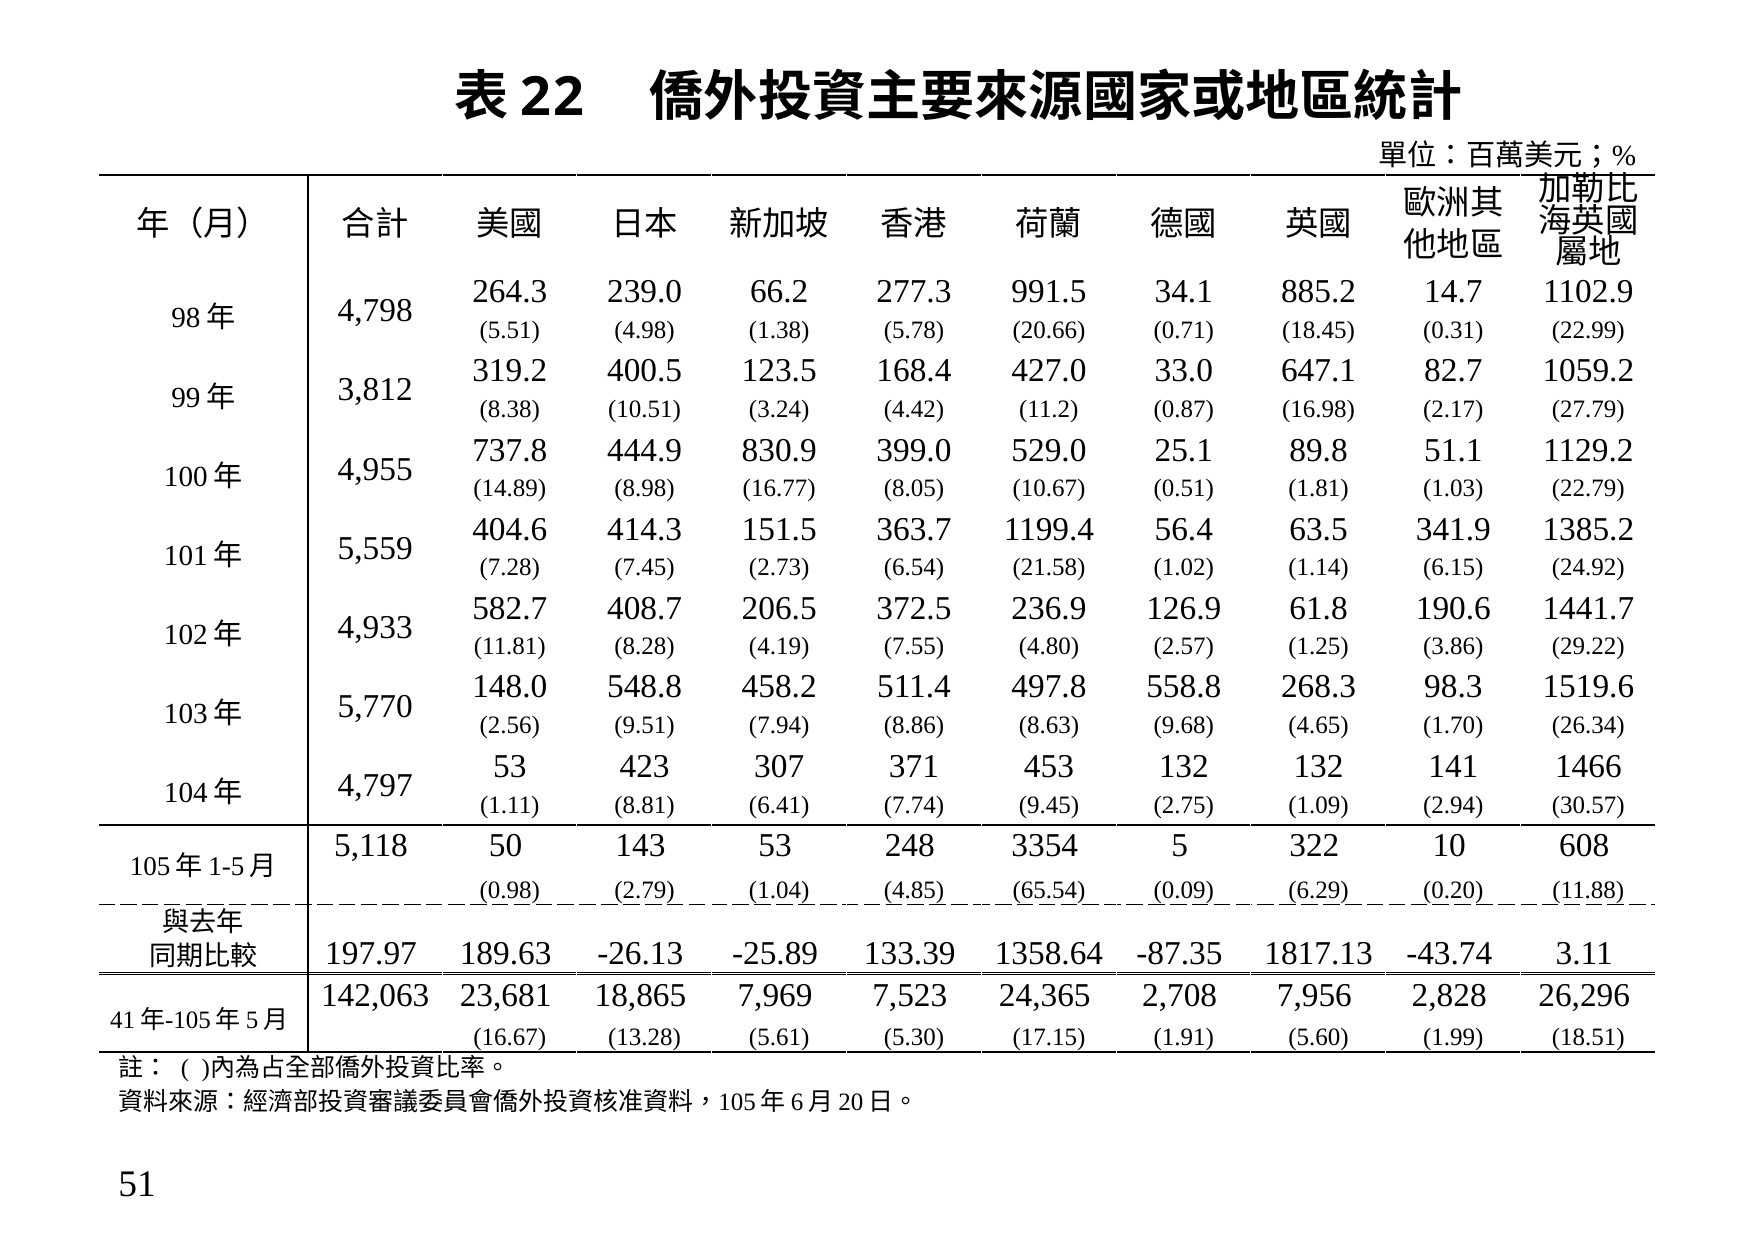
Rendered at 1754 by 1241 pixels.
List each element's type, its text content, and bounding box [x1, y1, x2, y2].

table_cell (1.04) [712, 864, 846, 904]
table_header 年（月） [99, 176, 307, 269]
table_cell 264.3 (5.51) [443, 271, 576, 349]
table_cell 1129.2 (22.79) [1521, 429, 1655, 507]
table_cell (11.88) [1521, 864, 1655, 904]
table_cell 61.8 (1.25) [1251, 587, 1385, 665]
table_cell 885.2 (18.45) [1251, 271, 1385, 349]
table_cell 1358.64 [982, 904, 1116, 972]
table_cell (5.61) [712, 1013, 846, 1051]
table_cell 239.0 (4.98) [577, 271, 711, 349]
table_cell 1817.13 [1251, 904, 1385, 972]
table_cell 1441.7 (29.22) [1521, 587, 1655, 665]
table_cell 423 (8.81) [577, 746, 711, 824]
table_header 英國 [1251, 176, 1385, 269]
table_header 加勒比海英國屬地 [1521, 176, 1655, 269]
table_cell 23,681 [443, 975, 576, 1013]
table_cell 5,770 [309, 665, 442, 744]
table_cell 268.3 (4.65) [1251, 665, 1385, 744]
table_cell 1385.2 (24.92) [1521, 508, 1655, 586]
table_cell 319.2 (8.38) [443, 350, 576, 428]
text 資料來源：經濟部投資審議委員會僑外投資核准資料，105年6月20日。 [118, 1082, 1636, 1118]
table_cell 427.0 (11.2) [982, 350, 1116, 428]
table_cell 236.9 (4.80) [982, 587, 1116, 665]
table_cell 105年1-5月 [99, 826, 307, 904]
table_cell 26,296 [1521, 975, 1655, 1013]
table_cell 1199.4 (21.58) [982, 508, 1116, 586]
table_cell 2,828 [1386, 975, 1520, 1013]
table_cell 33.0 (0.87) [1117, 350, 1250, 428]
table_cell (65.54) [982, 864, 1116, 904]
table_cell 89.8 (1.81) [1251, 429, 1385, 507]
table_cell -43.74 [1386, 904, 1520, 972]
table_cell 1102.9 (22.99) [1521, 271, 1655, 349]
table_cell 737.8 (14.89) [443, 429, 576, 507]
table_cell 104年 [99, 746, 307, 824]
table_cell 53 (1.11) [443, 746, 576, 824]
table_cell 400.5 (10.51) [577, 350, 711, 428]
table_cell 7,969 [712, 975, 846, 1013]
table_cell 1519.6 (26.34) [1521, 665, 1655, 744]
table_cell 206.5 (4.19) [712, 587, 846, 665]
table_cell 458.2 (7.94) [712, 665, 846, 744]
table_header 德國 [1117, 176, 1250, 269]
table_cell 558.8 (9.68) [1117, 665, 1250, 744]
table_cell -26.13 [577, 904, 711, 972]
table_cell 4,955 [309, 429, 442, 507]
table_cell 126.9 (2.57) [1117, 587, 1250, 665]
table_header 歐洲其他地區 [1386, 176, 1520, 269]
table_header 日本 [577, 176, 711, 269]
table_cell (4.85) [847, 864, 981, 904]
table_cell 190.6 (3.86) [1386, 587, 1520, 665]
table_cell 103年 [99, 665, 307, 744]
table_cell 98.3 (1.70) [1386, 665, 1520, 744]
table_cell 142,063 [309, 975, 442, 1013]
table_cell -25.89 [712, 904, 846, 972]
table_cell 7,523 [847, 975, 981, 1013]
table_cell 1466 (30.57) [1521, 746, 1655, 824]
table_cell 1059.2 (27.79) [1521, 350, 1655, 428]
table_cell 548.8 (9.51) [577, 665, 711, 744]
table_cell 63.5 (1.14) [1251, 508, 1385, 586]
table_cell 151.5 (2.73) [712, 508, 846, 586]
table_cell 197.97 [309, 904, 442, 972]
table_cell (16.67) [443, 1013, 576, 1051]
table_cell 322 [1251, 826, 1385, 864]
table_cell 66.2 (1.38) [712, 271, 846, 349]
table_cell 41年-105年5月 [99, 975, 307, 1051]
table_cell (18.51) [1521, 1013, 1655, 1051]
table_cell 141 (2.94) [1386, 746, 1520, 824]
table_cell 5 [1117, 826, 1250, 864]
table_cell 647.1 (16.98) [1251, 350, 1385, 428]
table_cell 363.7 (6.54) [847, 508, 981, 586]
table_cell 529.0 (10.67) [982, 429, 1116, 507]
table_cell 453 (9.45) [982, 746, 1116, 824]
table_cell 189.63 [443, 904, 576, 972]
table_cell 414.3 (7.45) [577, 508, 711, 586]
table_cell 372.5 (7.55) [847, 587, 981, 665]
table_cell 371 (7.74) [847, 746, 981, 824]
table_cell (6.29) [1251, 864, 1385, 904]
table_cell 56.4 (1.02) [1117, 508, 1250, 586]
table_cell 404.6 (7.28) [443, 508, 576, 586]
table_cell (13.28) [577, 1013, 711, 1051]
table_cell 99年 [99, 350, 307, 428]
table_cell 132 (1.09) [1251, 746, 1385, 824]
table_cell (0.98) [443, 864, 576, 904]
table_cell 4,797 [309, 746, 442, 824]
table_header 新加坡 [712, 176, 846, 269]
table_cell 98年 [99, 271, 307, 349]
subtitle 表22 僑外投資主要來源國家或地區統計 [118, 53, 1636, 131]
table_cell 與去年 同期比較 [99, 904, 307, 972]
table_cell 277.3 (5.78) [847, 271, 981, 349]
table_cell 3,812 [309, 350, 442, 428]
table_cell 511.4 (8.86) [847, 665, 981, 744]
table_cell 5,118 [309, 826, 442, 864]
table_cell (1.99) [1386, 1013, 1520, 1051]
table_header 香港 [847, 176, 981, 269]
table_cell 307 (6.41) [712, 746, 846, 824]
table_cell -87.35 [1117, 904, 1250, 972]
table_cell [309, 1013, 442, 1051]
table_cell 148.0 (2.56) [443, 665, 576, 744]
table_cell 168.4 (4.42) [847, 350, 981, 428]
table_header 美國 [443, 176, 576, 269]
table_cell 582.7 (11.81) [443, 587, 576, 665]
table_cell 4,798 [309, 271, 442, 349]
table_cell (17.15) [982, 1013, 1116, 1051]
table_cell 5,559 [309, 508, 442, 586]
table_cell (0.20) [1386, 864, 1520, 904]
table_cell 3354 [982, 826, 1116, 864]
table_cell 51.1 (1.03) [1386, 429, 1520, 507]
table_cell 102年 [99, 587, 307, 665]
text 註： ( )內為占全部僑外投資比率。 [118, 1053, 1636, 1082]
table_cell 101年 [99, 508, 307, 586]
table_cell 7,956 [1251, 975, 1385, 1013]
table_cell 399.0 (8.05) [847, 429, 981, 507]
table_cell [309, 864, 442, 904]
table_cell 3.11 [1521, 904, 1655, 972]
table_cell 53 [712, 826, 846, 864]
table_cell 82.7 (2.17) [1386, 350, 1520, 428]
text 單位：百萬美元；% [118, 131, 1636, 174]
table_cell (1.91) [1117, 1013, 1250, 1051]
table_cell 408.7 (8.28) [577, 587, 711, 665]
table_cell 132 (2.75) [1117, 746, 1250, 824]
table_cell 34.1 (0.71) [1117, 271, 1250, 349]
table_header 合計 [309, 176, 442, 269]
table_cell 50 [443, 826, 576, 864]
table_cell 18,865 [577, 975, 711, 1013]
table_cell 123.5 (3.24) [712, 350, 846, 428]
table_cell (5.60) [1251, 1013, 1385, 1051]
table_cell 24,365 [982, 975, 1116, 1013]
table_header 荷蘭 [982, 176, 1116, 269]
table_cell (2.79) [577, 864, 711, 904]
table_cell 25.1 (0.51) [1117, 429, 1250, 507]
table_cell 2,708 [1117, 975, 1250, 1013]
table_cell 4,933 [309, 587, 442, 665]
table_cell 830.9 (16.77) [712, 429, 846, 507]
table_cell 608 [1521, 826, 1655, 864]
table_cell (0.09) [1117, 864, 1250, 904]
table_cell 444.9 (8.98) [577, 429, 711, 507]
table_cell 497.8 (8.63) [982, 665, 1116, 744]
table_cell 991.5 (20.66) [982, 271, 1116, 349]
table_cell 14.7 (0.31) [1386, 271, 1520, 349]
table_cell (5.30) [847, 1013, 981, 1051]
table_cell 143 [577, 826, 711, 864]
table_cell 10 [1386, 826, 1520, 864]
table_cell 133.39 [847, 904, 981, 972]
table_cell 341.9 (6.15) [1386, 508, 1520, 586]
table_cell 100年 [99, 429, 307, 507]
table_cell 248 [847, 826, 981, 864]
